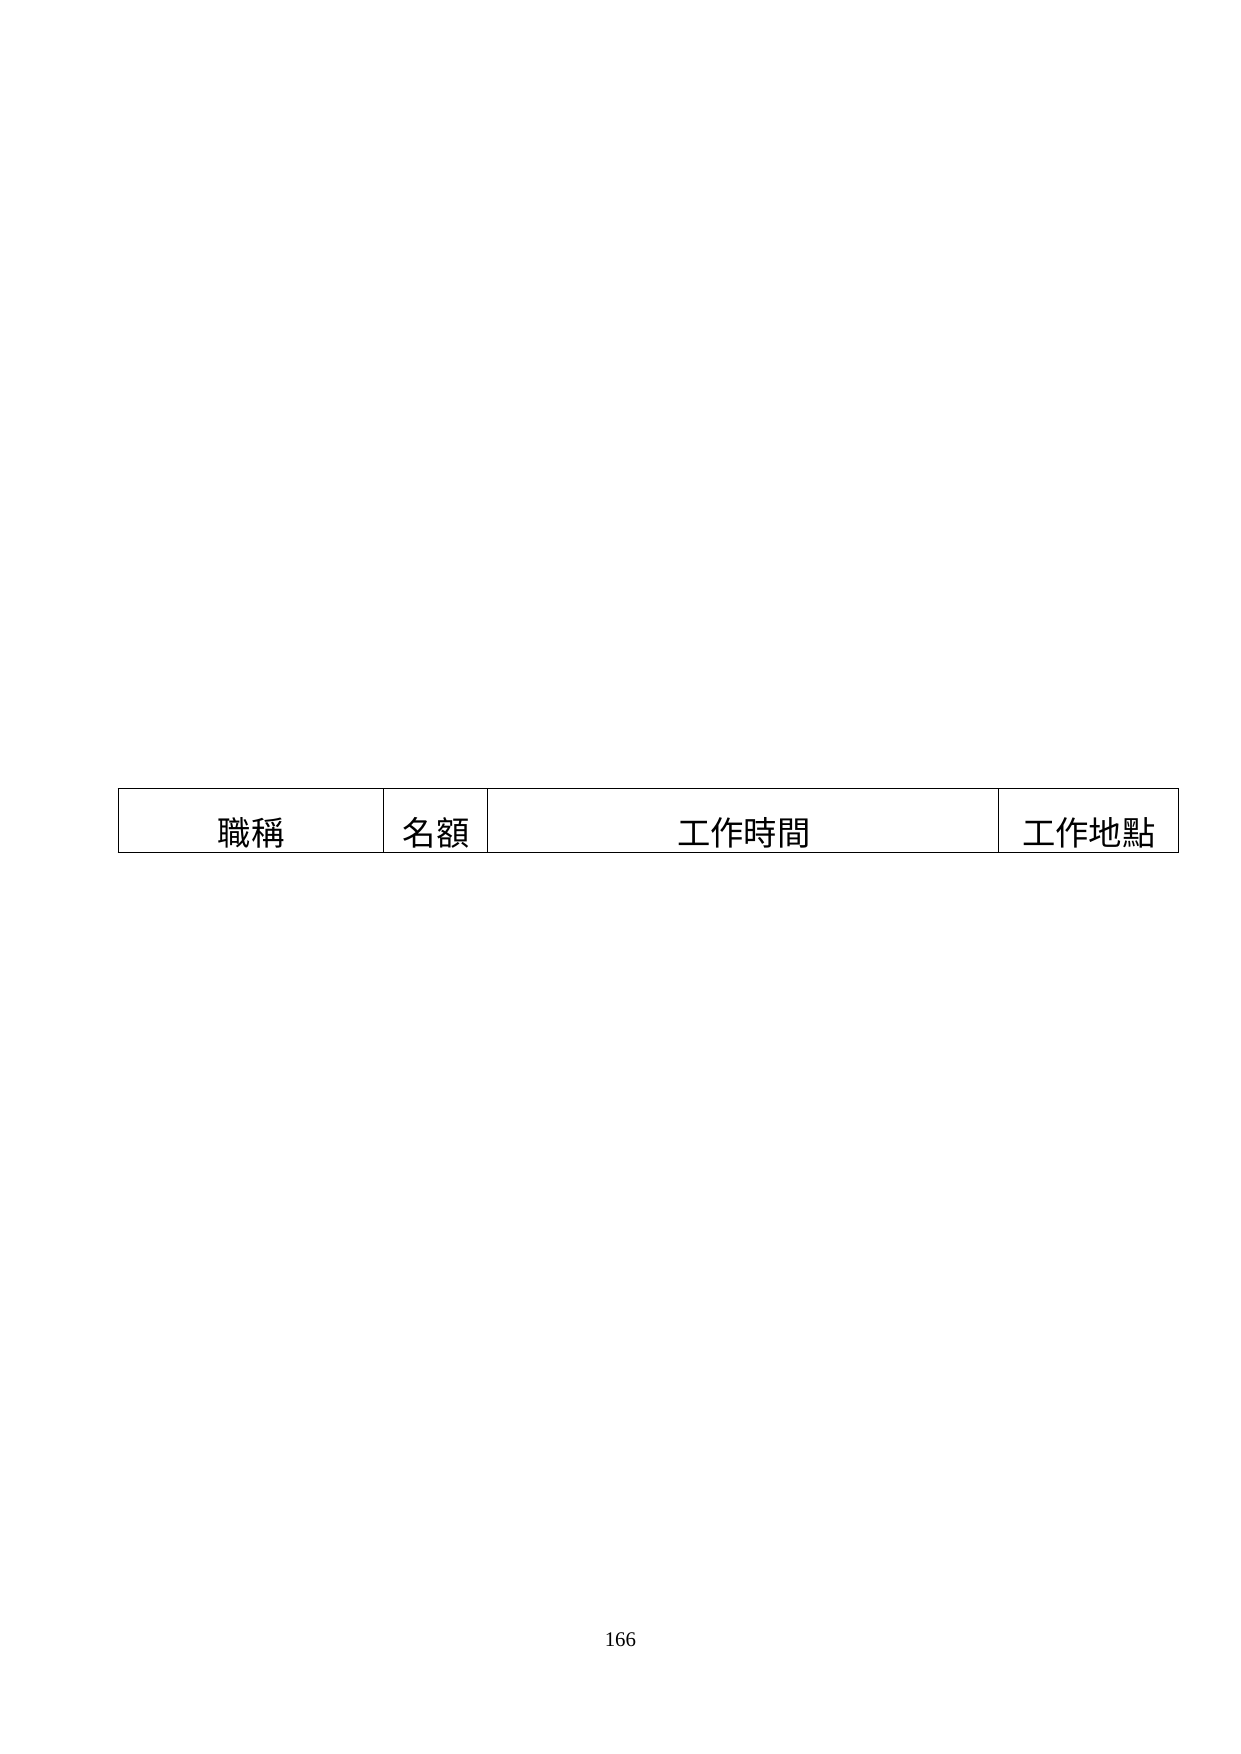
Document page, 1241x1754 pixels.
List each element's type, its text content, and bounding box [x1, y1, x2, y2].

table_header 工作地點 [999, 789, 1178, 852]
table_header 工作時間 [488, 789, 998, 852]
table_header 職稱 [119, 789, 383, 852]
table_header 名額 [384, 789, 487, 852]
